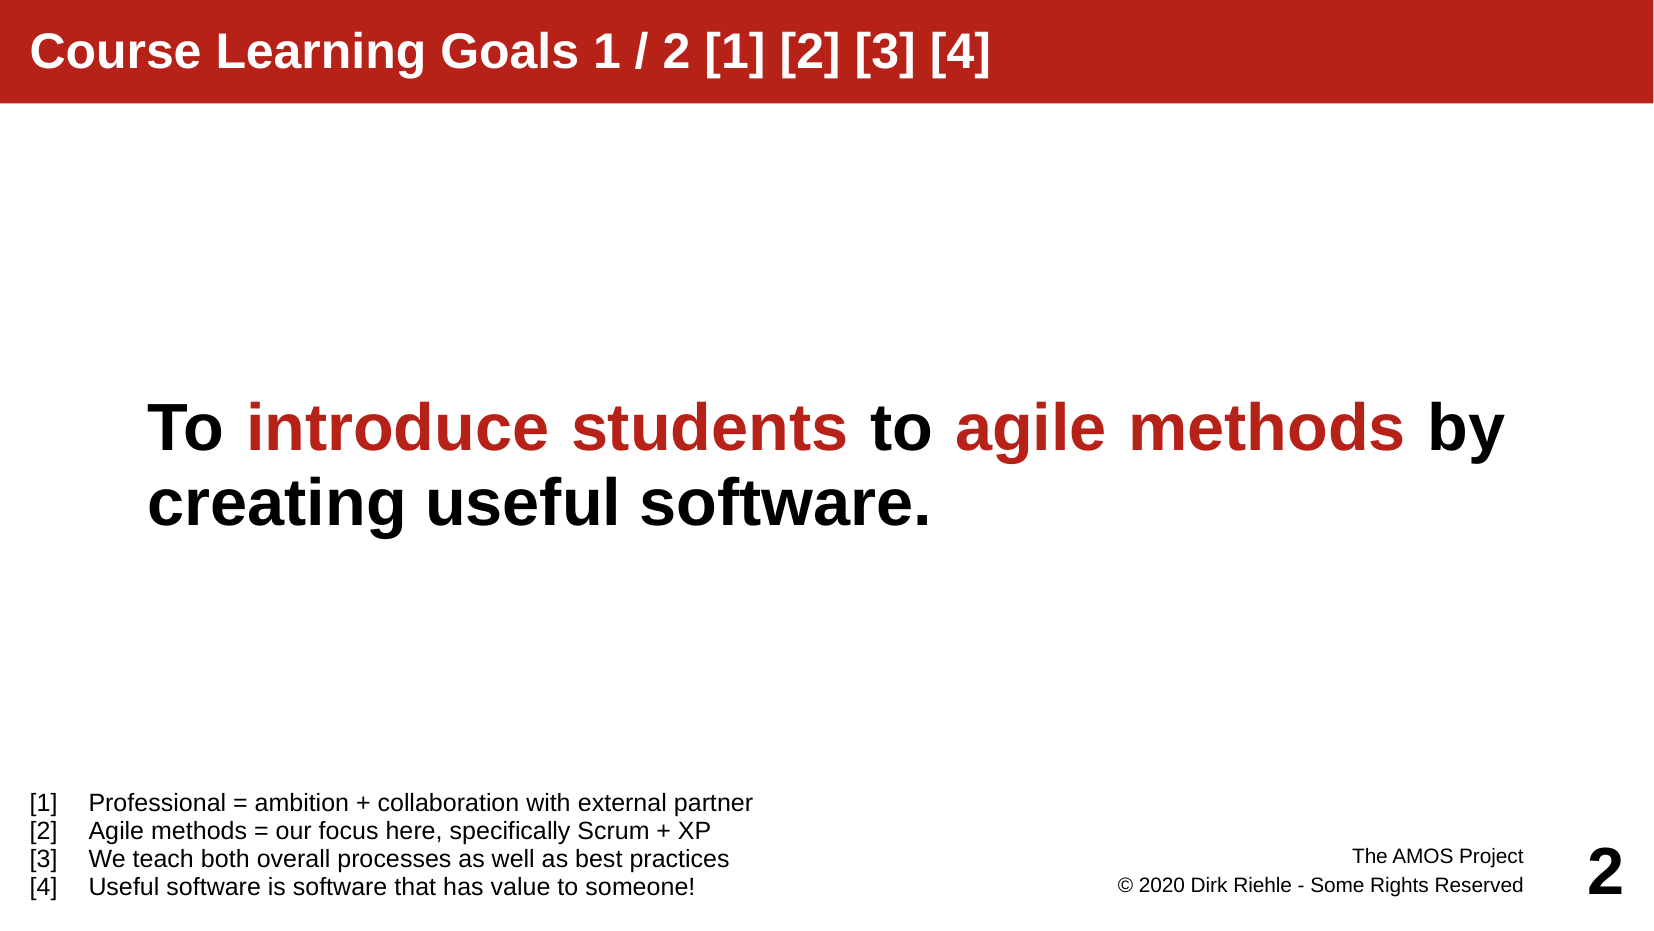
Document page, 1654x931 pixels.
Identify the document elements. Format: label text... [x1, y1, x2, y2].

title Course Learning Goals 1 / 2 [1] [2] [3] [4] [0, 0, 1654, 104]
subtitle To introduce students to agile methods by creating useful software. [29, 132, 1625, 798]
text_box [1] Professional = ambition + collaboration with external partner [2] Agile methods = our focus here, specifically Scrum + XP [3] We teach both overall processes as well as best practices [4] Useful software is software that has value to someone! [0, 693, 1182, 931]
